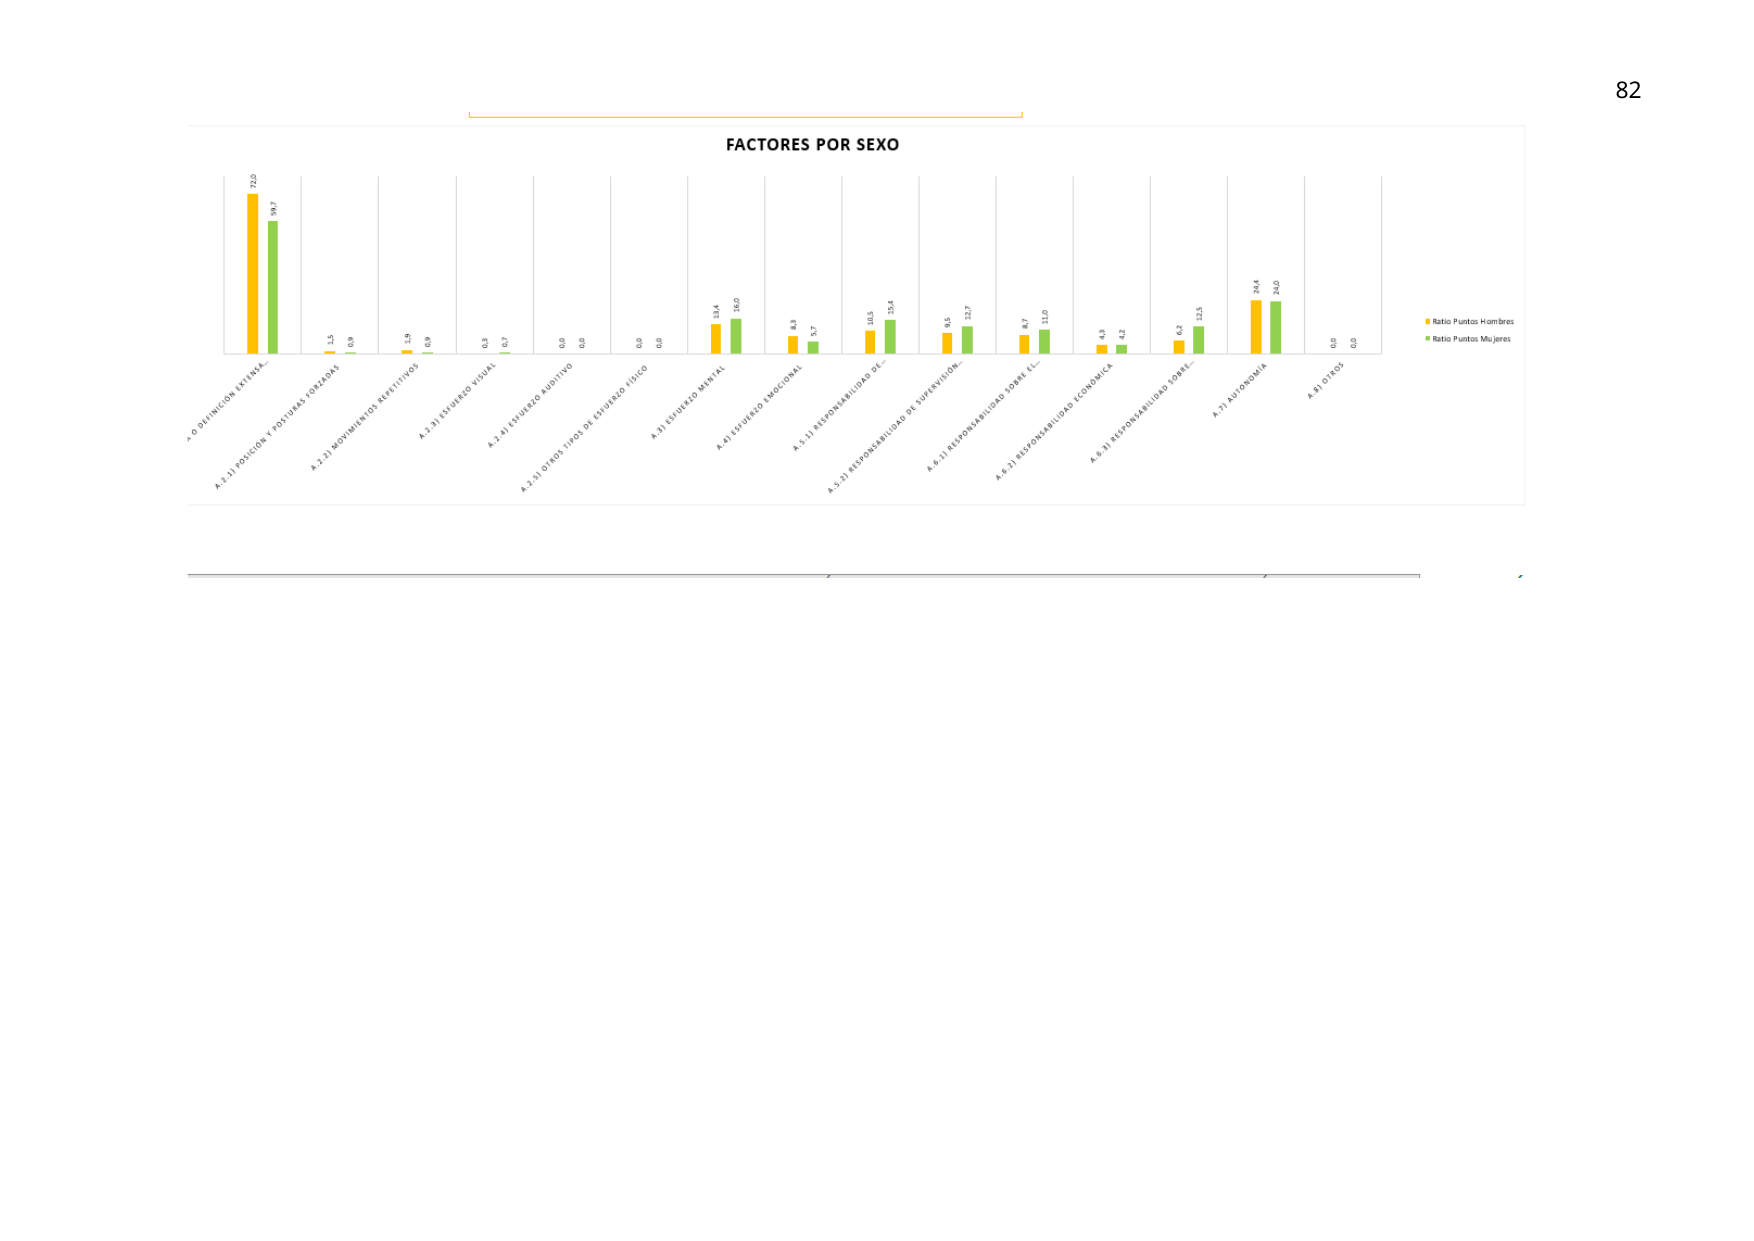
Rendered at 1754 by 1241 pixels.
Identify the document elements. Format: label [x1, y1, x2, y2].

picture [187, 203, 1636, 578]
